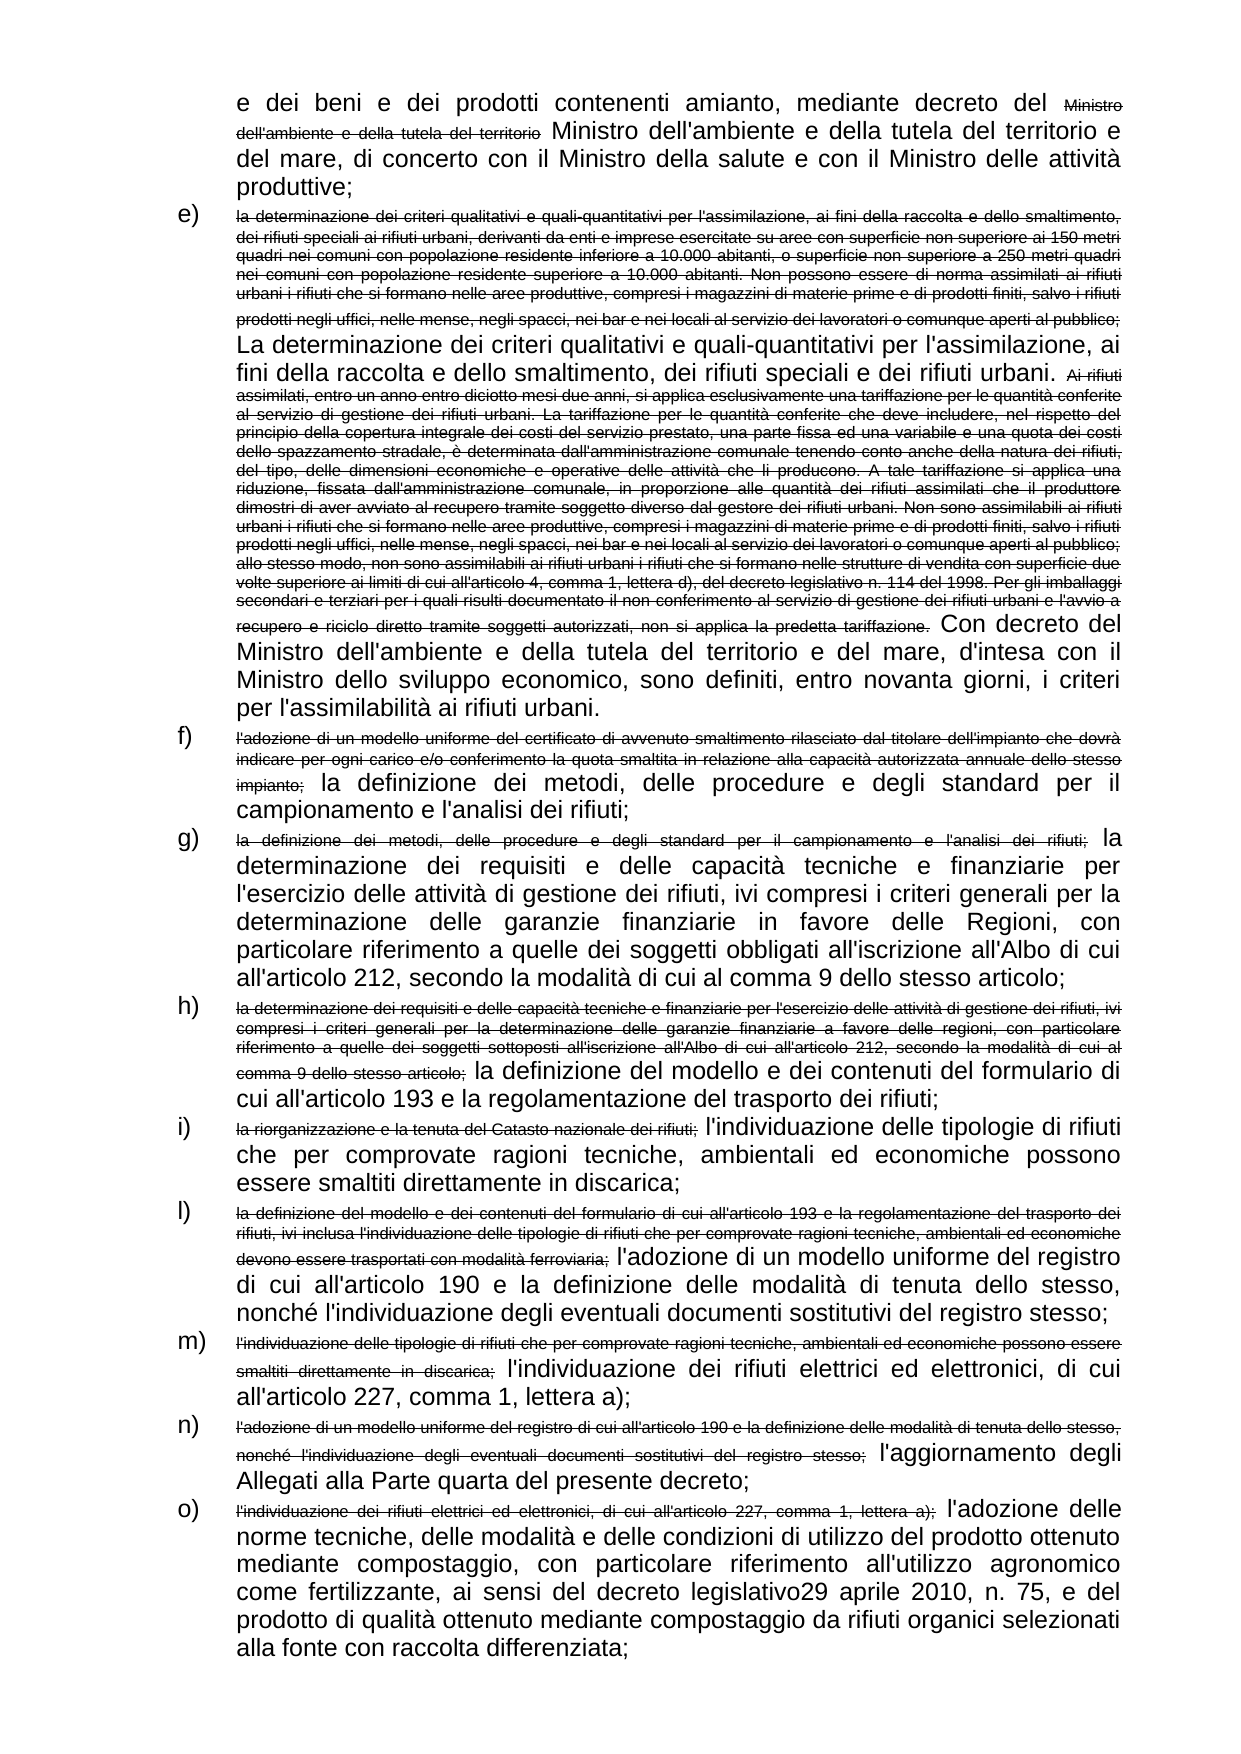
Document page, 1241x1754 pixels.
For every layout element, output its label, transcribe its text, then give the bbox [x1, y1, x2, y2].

text n) l'adozione di un modello uniforme del registro di cui all'articolo 190 e la definizione delle modalità di tenuta dello stesso, nonché l'individuazione degli eventuali documenti sostitutivi del registro stesso; l'aggiornamento degli Allegati alla Parte quarta del presente decreto; [177, 1411, 1122, 1494]
text i) la riorganizzazione e la tenuta del Catasto nazionale dei rifiuti; l'individuazione delle tipologie di rifiuti che per comprovate ragioni tecniche, ambientali ed economiche possono essere smaltiti direttamente in discarica; [177, 1113, 1122, 1197]
text g) la definizione dei metodi, delle procedure e degli standard per il campionamento e l'analisi dei rifiuti; la determinazione dei requisiti e delle capacità tecniche e finanziarie per l'esercizio delle attività di gestione dei rifiuti, ivi compresi i criteri generali per la determinazione delle garanzie finanziarie in favore delle Regioni, con particolare riferimento a quelle dei soggetti obbligati all'iscrizione all'Albo di cui all'articolo 212, secondo la modalità di cui al comma 9 dello stesso articolo; [177, 824, 1122, 992]
text m) l'individuazione delle tipologie di rifiuti che per comprovate ragioni tecniche, ambientali ed economiche possono essere smaltiti direttamente in discarica; l'individuazione dei rifiuti elettrici ed elettronici, di cui all'articolo 227, comma 1, lettera a); [177, 1327, 1122, 1411]
text o) l'individuazione dei rifiuti elettrici ed elettronici, di cui all'articolo 227, comma 1, lettera a); l'adozione delle norme tecniche, delle modalità e delle condizioni di utilizzo del prodotto ottenuto mediante compostaggio, con particolare riferimento all'utilizzo agronomico come fertilizzante, ai sensi del decreto legislativo29 aprile 2010, n. 75, e del prodotto di qualità ottenuto mediante compostaggio da rifiuti organici selezionati alla fonte con raccolta differenziata; [177, 1494, 1122, 1662]
text l) la definizione del modello e dei contenuti del formulario di cui all'articolo 193 e la regolamentazione del trasporto dei rifiuti, ivi inclusa l'individuazione delle tipologie di rifiuti che per comprovate ragioni tecniche, ambientali ed economiche devono essere trasportati con modalità ferroviaria; l'adozione di un modello uniforme del registro di cui all'articolo 190 e la definizione delle modalità di tenuta dello stesso, nonché l'individuazione degli eventuali documenti sostitutivi del registro stesso; [177, 1197, 1122, 1327]
text e dei beni e dei prodotti contenenti amianto, mediante decreto del Ministro dell'ambiente e della tutela del territorio Ministro dell'ambiente e della tutela del territorio e del mare, di concerto con il Ministro della salute e con il Ministro delle attività produttive; [177, 88, 1122, 200]
text e) la determinazione dei criteri qualitativi e quali-quantitativi per l'assimilazione, ai fini della raccolta e dello smaltimento, dei rifiuti speciali ai rifiuti urbani, derivanti da enti e imprese esercitate su aree con superficie non superiore ai 150 metri quadri nei comuni con popolazione residente inferiore a 10.000 abitanti, o superficie non superiore a 250 metri quadri nei comuni con popolazione residente superiore a 10.000 abitanti. Non possono essere di norma assimilati ai rifiuti urbani i rifiuti che si formano nelle aree produttive, compresi i magazzini di materie prime e di prodotti finiti, salvo i rifiuti prodotti negli uffici, nelle mense, negli spacci, nei bar e nei locali al servizio dei lavoratori o comunque aperti al pubblico; La determinazione dei criteri qualitativi e quali-quantitativi per l'assimilazione, ai fini della raccolta e dello smaltimento, dei rifiuti speciali e dei rifiuti urbani. Ai rifiuti assimilati, entro un anno entro diciotto mesi due anni, si applica esclusivamente una tariffazione per le quantità conferite al servizio di gestione dei rifiuti urbani. La tariffazione per le quantità conferite che deve includere, nel rispetto del principio della copertura integrale dei costi del servizio prestato, una parte fissa ed una variabile e una quota dei costi dello spazzamento stradale, è determinata dall'amministrazione comunale tenendo conto anche della natura dei rifiuti, del tipo, delle dimensioni economiche e operative delle attività che li producono. A tale tariffazione si applica una riduzione, fissata dall'amministrazione comunale, in proporzione alle quantità dei rifiuti assimilati che il produttore dimostri di aver avviato al recupero tramite soggetto diverso dal gestore dei rifiuti urbani. Non sono assimilabili ai rifiuti urbani i rifiuti che si formano nelle aree produttive, compresi i magazzini di materie prime e di prodotti finiti, salvo i rifiuti prodotti negli uffici, nelle mense, negli spacci, nei bar e nei locali al servizio dei lavoratori o comunque aperti al pubblico; allo stesso modo, non sono assimilabili ai rifiuti urbani i rifiuti che si formano nelle strutture di vendita con superficie due volte superiore ai limiti di cui all'articolo 4, comma 1, lettera d), del decreto legislativo n. 114 del 1998. Per gli imballaggi secondari e terziari per i quali risulti documentato il non conferimento al servizio di gestione dei rifiuti urbani e l'avvio a recupero e riciclo diretto tramite soggetti autorizzati, non si applica la predetta tariffazione. Con decreto del Ministro dell'ambiente e della tutela del territorio e del mare, d'intesa con il Ministro dello sviluppo economico, sono definiti, entro novanta giorni, i criteri per l'assimilabilità ai rifiuti urbani. [177, 200, 1122, 722]
text h) la determinazione dei requisiti e delle capacità tecniche e finanziarie per l'esercizio delle attività di gestione dei rifiuti, ivi compresi i criteri generali per la determinazione delle garanzie finanziarie a favore delle regioni, con particolare riferimento a quelle dei soggetti sottoposti all'iscrizione all'Albo di cui all'articolo 212, secondo la modalità di cui al comma 9 dello stesso articolo; la definizione del modello e dei contenuti del formulario di cui all'articolo 193 e la regolamentazione del trasporto dei rifiuti; [177, 992, 1122, 1113]
text f) l'adozione di un modello uniforme del certificato di avvenuto smaltimento rilasciato dal titolare dell'impianto che dovrà indicare per ogni carico e/o conferimento la quota smaltita in relazione alla capacità autorizzata annuale dello stesso impianto; la definizione dei metodi, delle procedure e degli standard per il campionamento e l'analisi dei rifiuti; [177, 722, 1122, 824]
